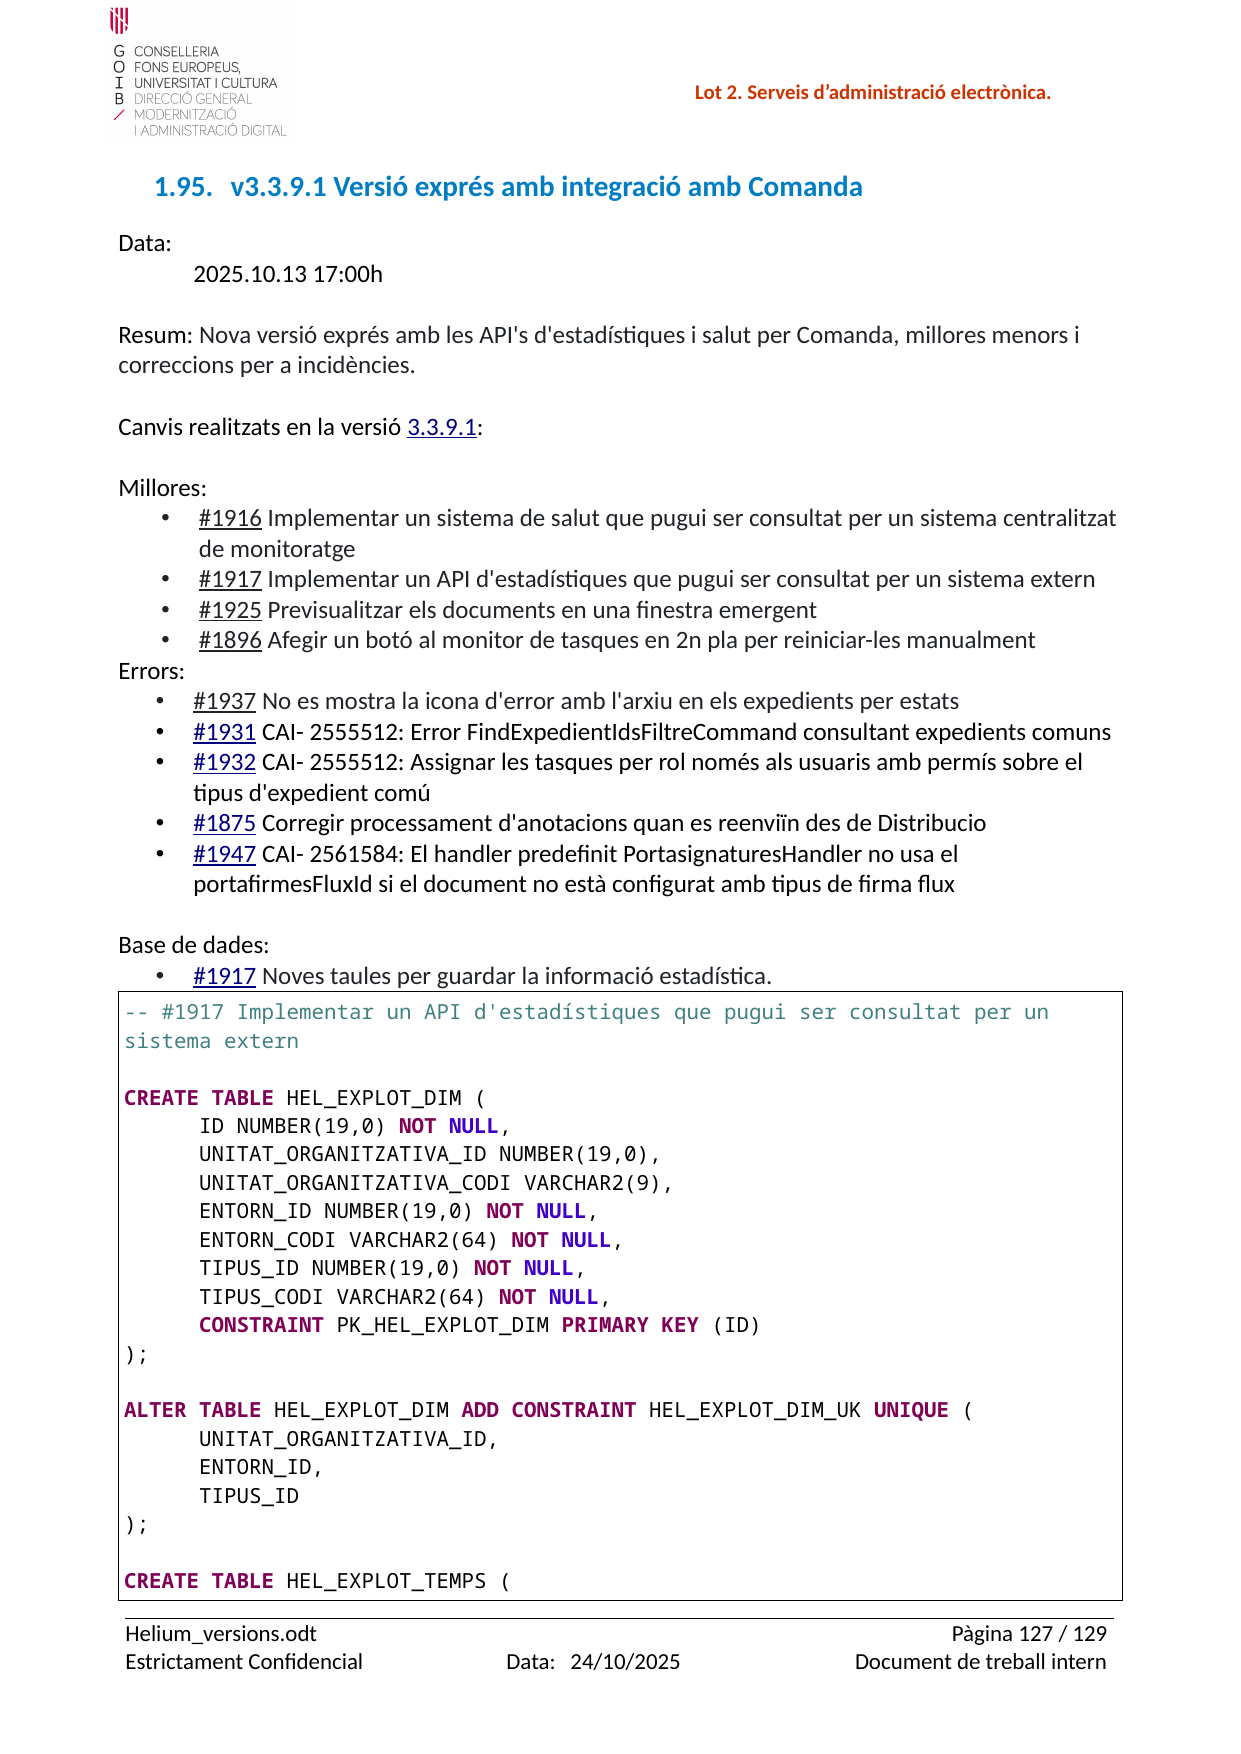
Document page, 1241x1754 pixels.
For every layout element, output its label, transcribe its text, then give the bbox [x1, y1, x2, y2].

list #1917 Noves taules per guardar la informació estadística. [156, 960, 1122, 991]
list #1925 Previsualitzar els documents en una finestra emergent [161, 594, 1122, 624]
list #1875 Corregir processament d'anotacions quan es reenviïn des de Distribucio [156, 807, 1122, 838]
table_header -- #1917 Implementar un API d'estadístiques que pugui ser consultat per un sistema extern CREATE TABLE HEL_EXPLOT_DIM ( ID NUMBER(19,0) NOT NULL, UNITAT_ORGANITZATIVA_ID NUMBER(19,0), UNITAT_ORGANITZATIVA_CODI VARCHAR2(9), ENTORN_ID NUMBER(19,0) NOT NULL, ENTORN_CODI VARCHAR2(64) NOT NULL, TIPUS_ID NUMBER(19,0) NOT NULL, TIPUS_CODI VARCHAR2(64) NOT NULL, CONSTRAINT PK_HEL_EXPLOT_DIM PRIMARY KEY (ID) ); ALTER TABLE HEL_EXPLOT_DIM ADD CONSTRAINT HEL_EXPLOT_DIM_UK UNIQUE ( UNITAT_ORGANITZATIVA_ID, ENTORN_ID, TIPUS_ID ); CREATE TABLE HEL_EXPLOT_TEMPS ( [119, 992, 1122, 1600]
list #1917 Implementar un API d'estadístiques que pugui ser consultat per un sistema extern [161, 563, 1122, 594]
text Errors: [118, 655, 1122, 685]
list #1931 CAI- 2555512: Error FindExpedientIdsFiltreCommand consultant expedients comuns [156, 716, 1122, 746]
text 2025.10.13 17:00h [118, 258, 1122, 289]
text Canvis realitzats en la versió 3.3.9.1: [118, 411, 1122, 441]
list #1916 Implementar un sistema de salut que pugui ser consultat per un sistema centralitzat de monitoratge [161, 502, 1122, 563]
subtitle v3.3.9.1 Versió exprés amb integració amb Comanda [153, 168, 1122, 204]
list #1932 CAI- 2555512: Assignar les tasques per rol només als usuaris amb permís sobre el tipus d'expedient comú [156, 746, 1122, 807]
text Data: [118, 228, 1122, 258]
text Millores: [118, 472, 1122, 502]
list #1947 CAI- 2561584: El handler predefinit PortasignaturesHandler no usa el portafirmesFluxId si el document no està configurat amb tipus de firma flux [156, 838, 1122, 899]
list #1937 No es mostra la icona d'error amb l'arxiu en els expedients per estats [156, 685, 1122, 716]
text Base de dades: [118, 929, 1122, 960]
picture [100, 0, 297, 144]
list #1896 Afegir un botó al monitor de tasques en 2n pla per reiniciar-les manualment [161, 624, 1122, 655]
text Resum: Nova versió exprés amb les API's d'estadístiques i salut per Comanda, millores menors i correccions per a incidències. [118, 319, 1122, 380]
